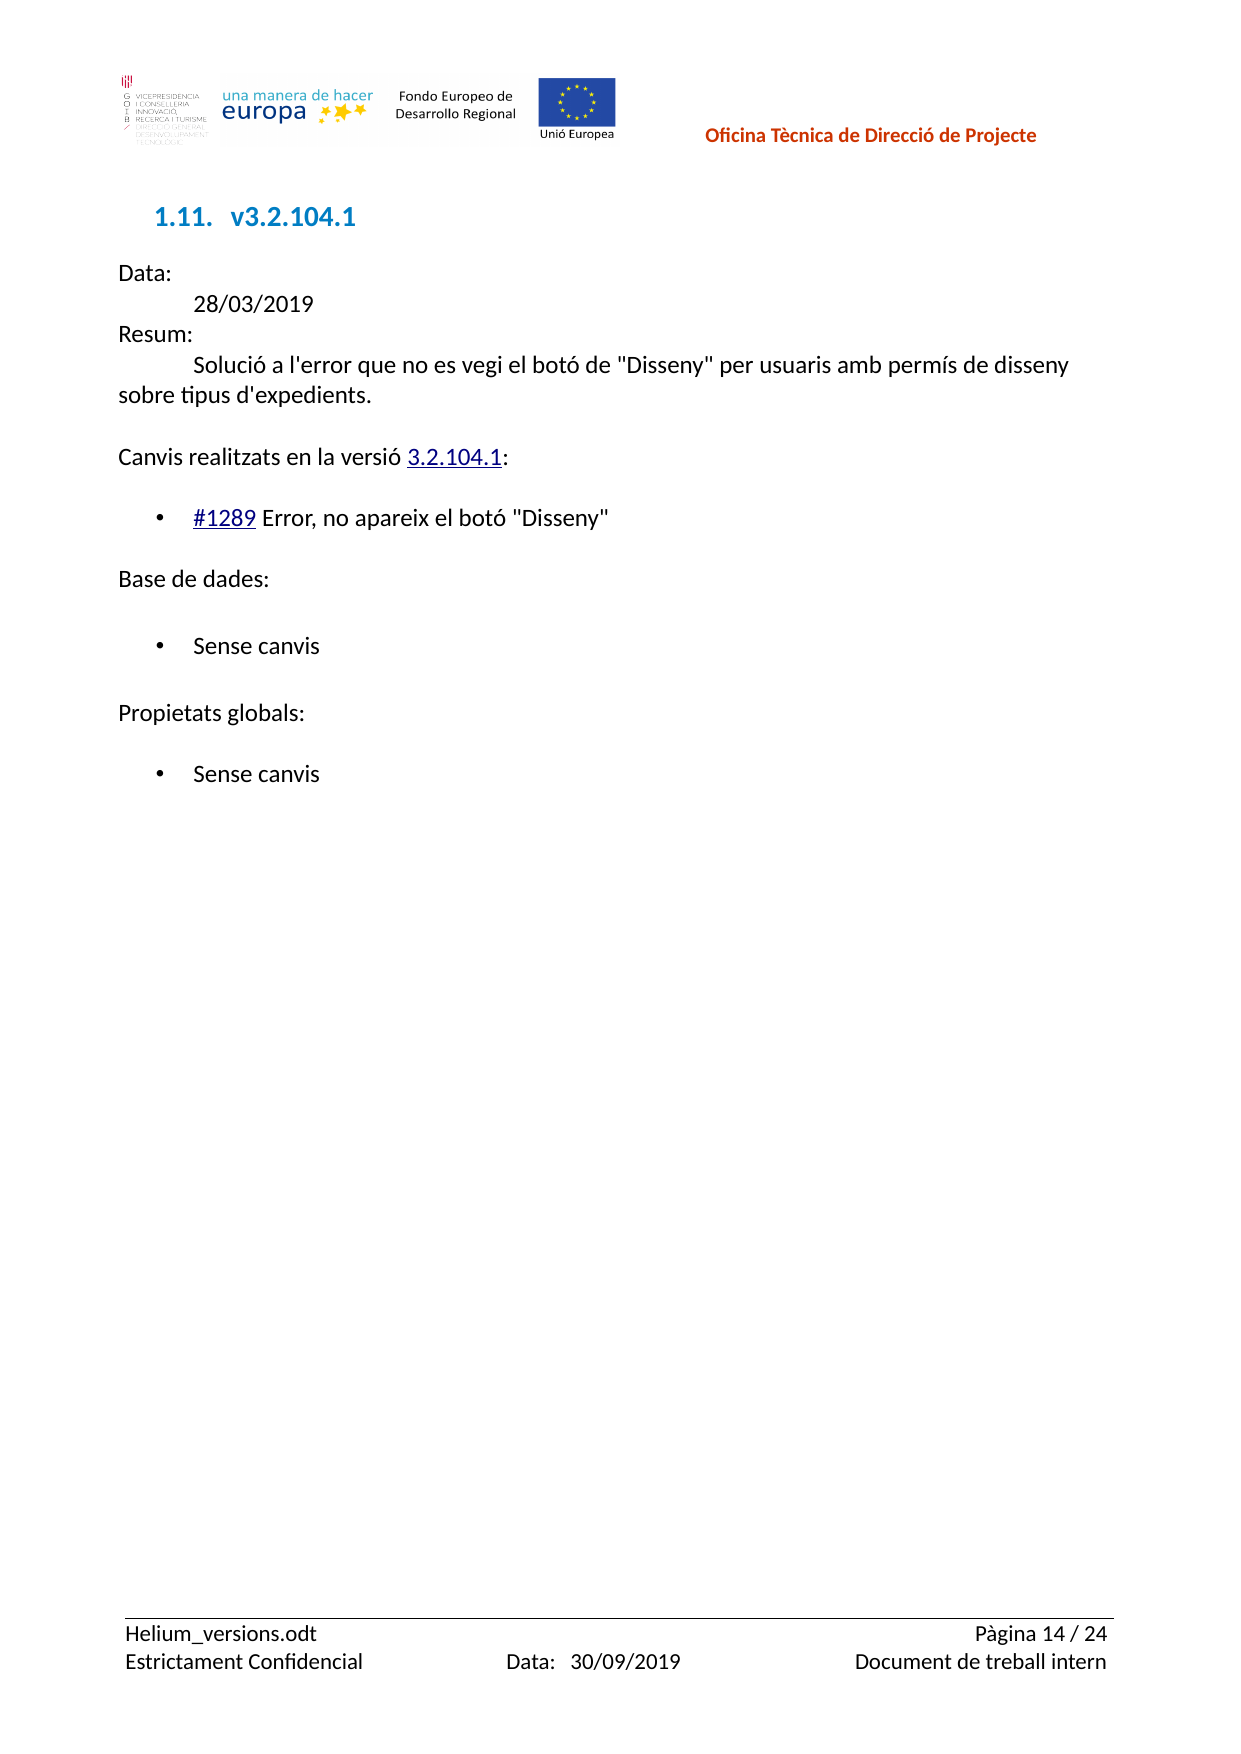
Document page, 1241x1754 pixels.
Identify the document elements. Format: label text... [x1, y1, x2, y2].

text Base de dades: [118, 563, 1122, 593]
list #1289 Error, no apareix el botó "Disseny" [156, 502, 1122, 532]
text Propietats globals: [118, 697, 1122, 727]
text Solució a l'error que no es vegi el botó de "Disseny" per usuaris amb permís de disseny sobre tipus d'expedients. [118, 349, 1122, 410]
text Data: [118, 258, 1122, 288]
picture [219, 73, 621, 147]
text Canvis realitzats en la versió 3.2.104.1: [118, 441, 1122, 471]
subtitle v3.2.104.1 [153, 198, 1122, 234]
text 28/03/2019 [118, 288, 1122, 319]
picture [118, 73, 213, 147]
list Sense canvis [156, 758, 1122, 788]
list Sense canvis [156, 630, 1122, 660]
text Resum: [118, 319, 1122, 349]
